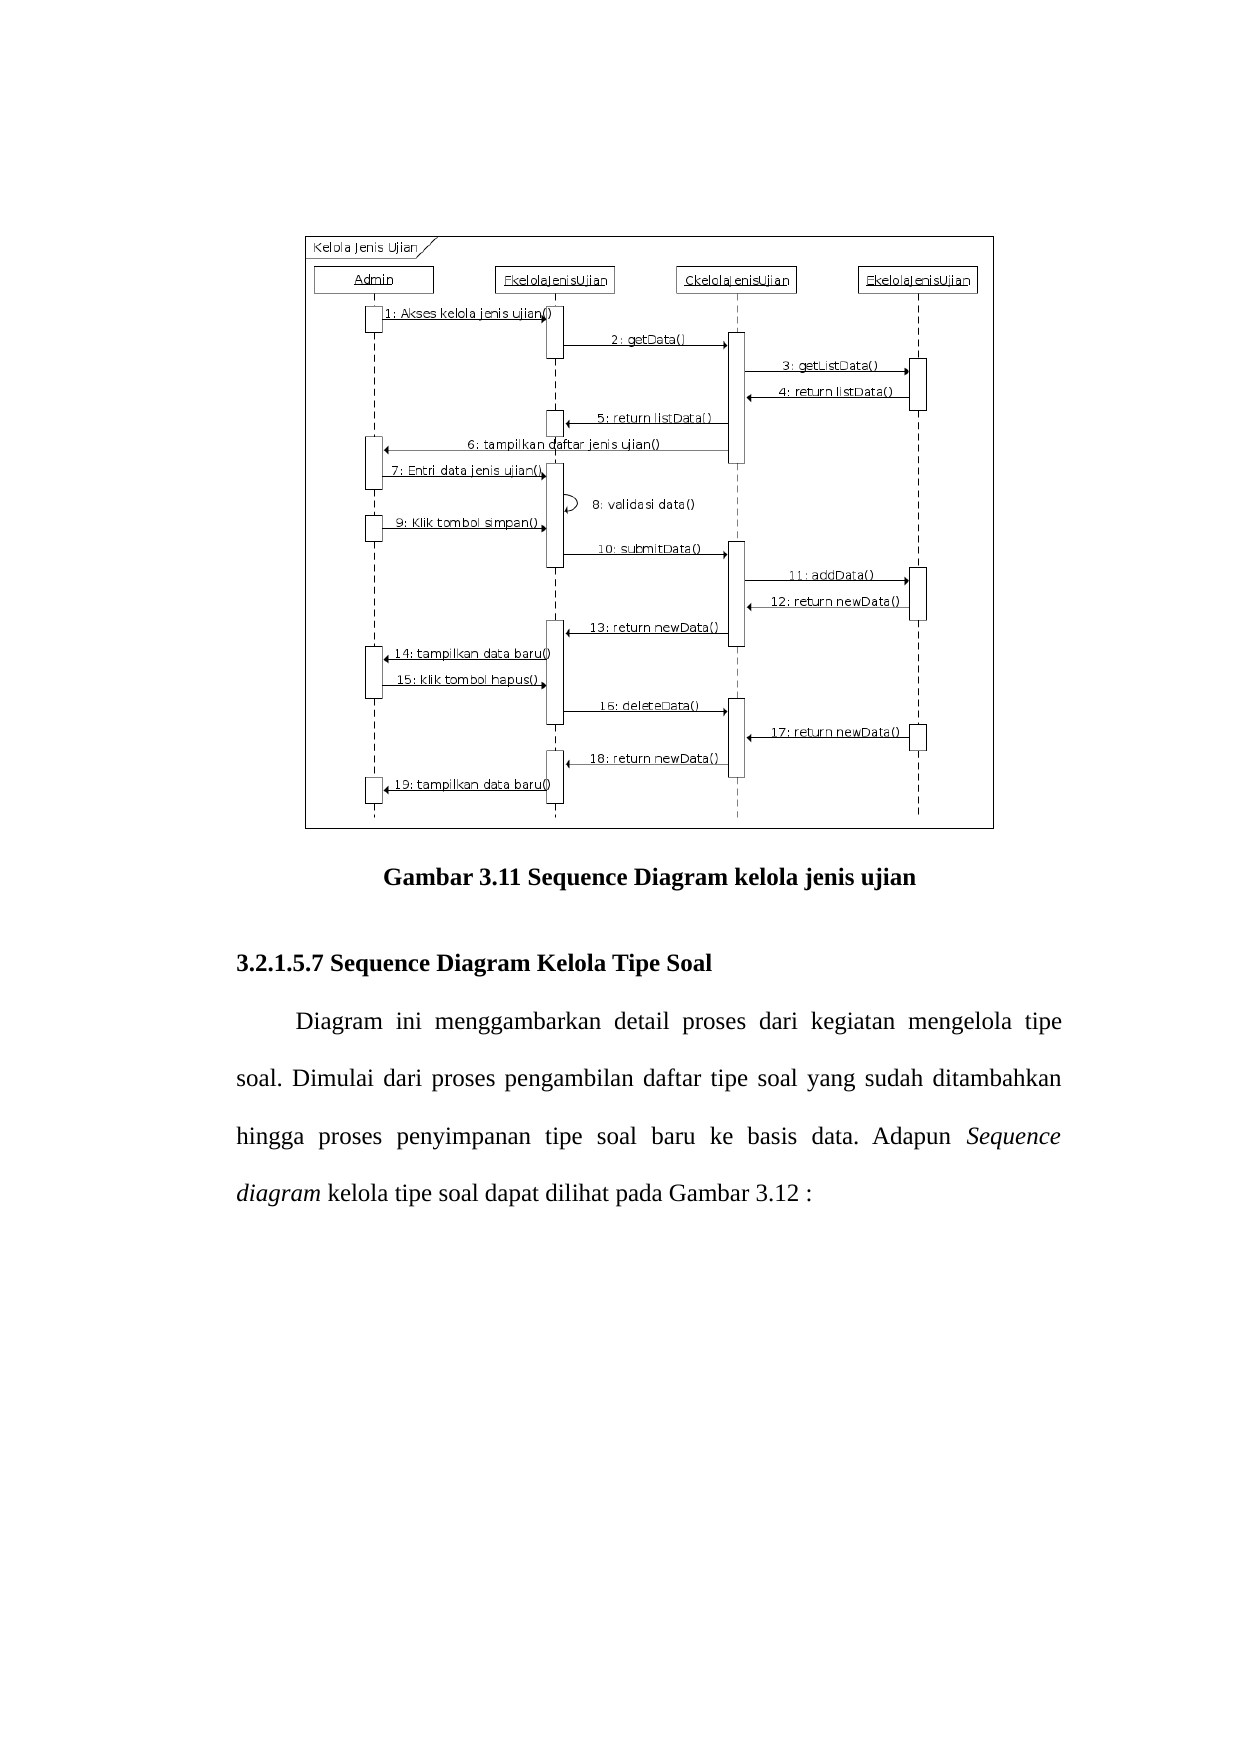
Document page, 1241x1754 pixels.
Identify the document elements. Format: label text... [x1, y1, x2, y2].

picture [301, 235, 998, 834]
text Gambar 3.11 Sequence Diagram kelola jenis ujian [236, 834, 1063, 891]
text Diagram ini menggambarkan detail proses dari kegiatan mengelola tipe soal. Dimulai dari proses pengambilan daftar tipe soal yang sudah ditambahkan hingga proses penyimpanan tipe soal baru ke basis data. Adapun Sequence diagram kelola tipe soal dapat dilihat pada Gambar 3.12 : [236, 1006, 1063, 1207]
subtitle 3.2.1.5.7 Sequence Diagram Kelola Tipe Soal [236, 948, 1063, 977]
